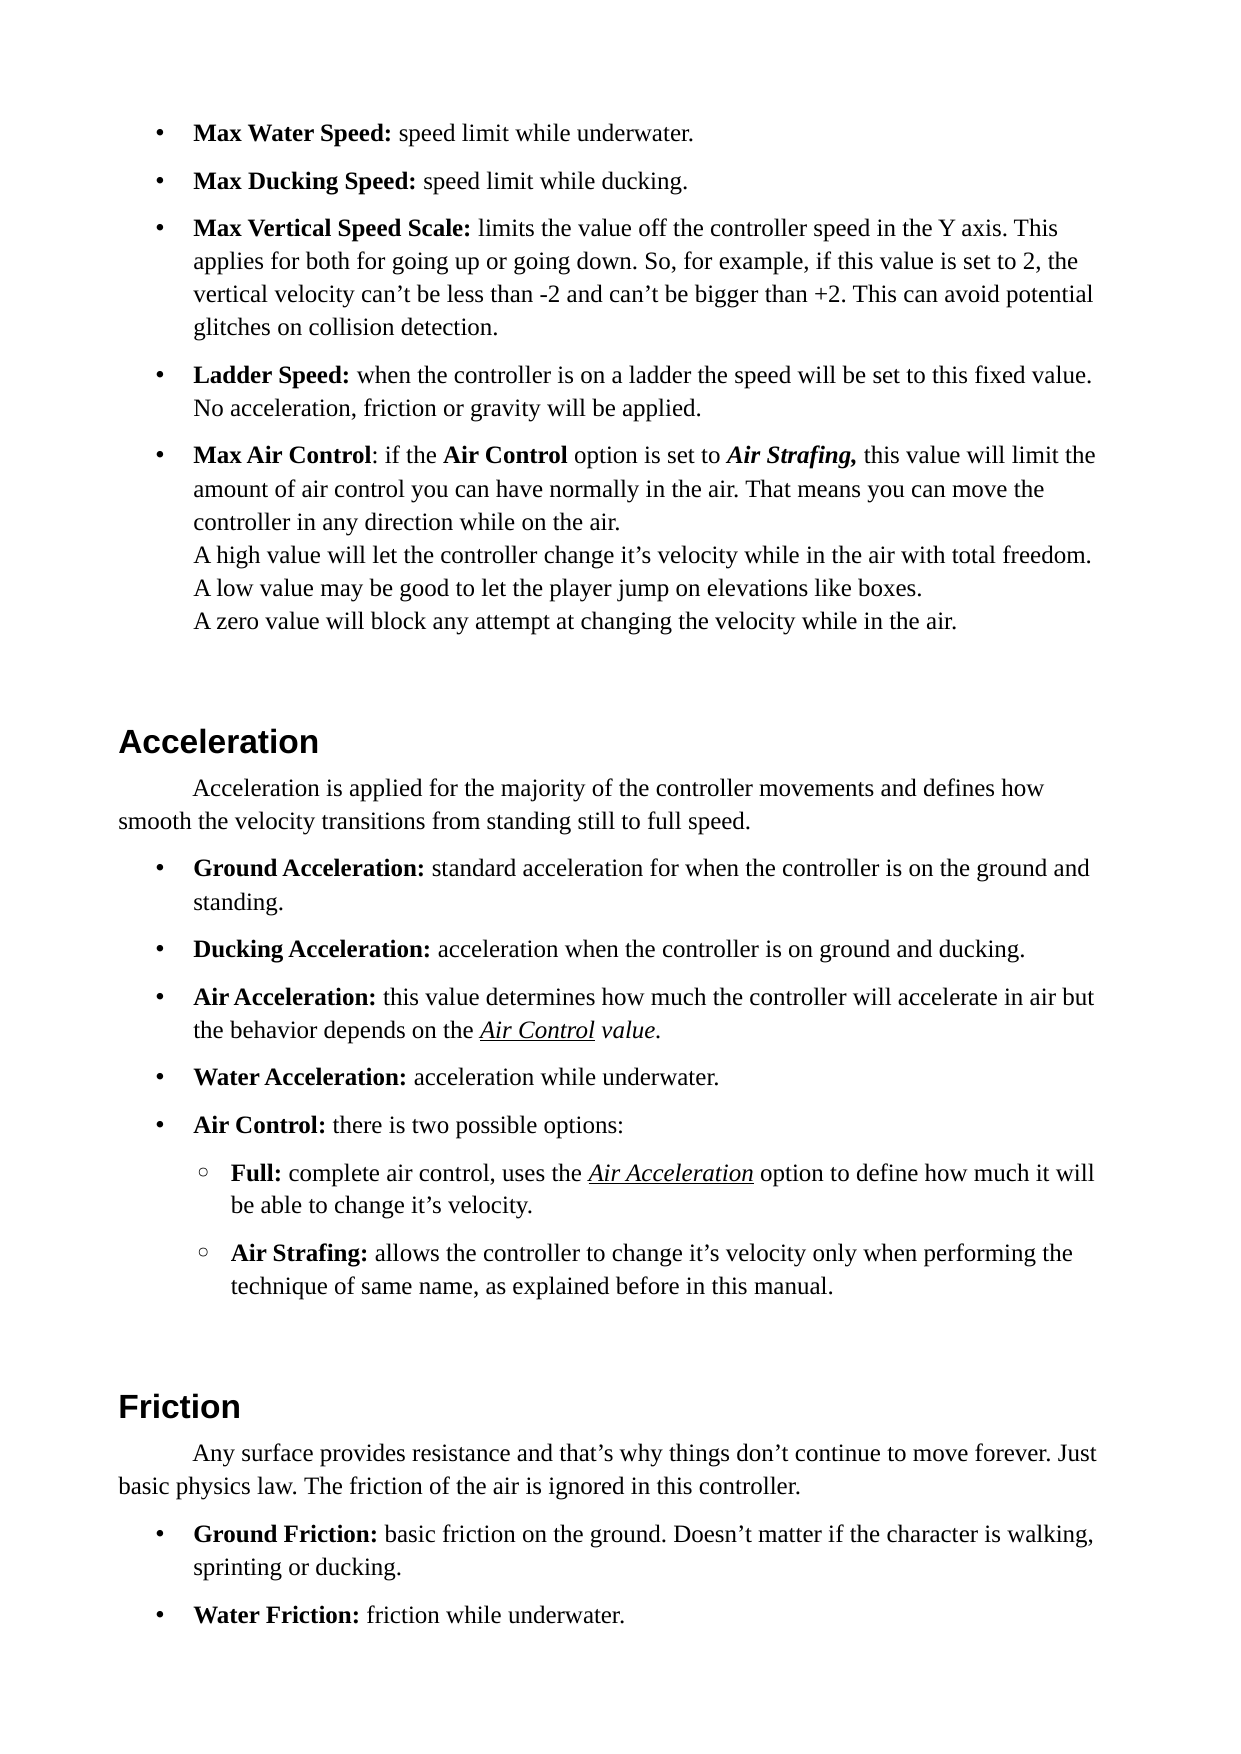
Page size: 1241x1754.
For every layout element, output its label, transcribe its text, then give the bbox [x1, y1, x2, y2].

list Air Strafing: allows the controller to change it’s velocity only when performing the technique of same name, as explained before in this manual. [193, 1238, 1122, 1300]
list Ground Acceleration: standard acceleration for when the controller is on the ground and standing. [156, 853, 1122, 915]
list Water Friction: friction while underwater. [156, 1600, 1122, 1628]
list Full: complete air control, uses the Air Acceleration option to define how much it will be able to change it’s velocity. [193, 1158, 1122, 1219]
list Air Acceleration: this value determines how much the controller will accelerate in air but the behavior depends on the Air Control value. [156, 982, 1122, 1043]
list Ducking Acceleration: acceleration when the controller is on ground and ducking. [156, 934, 1122, 963]
text Acceleration is applied for the majority of the controller movements and defines how smooth the velocity transitions from standing still to full speed. [118, 773, 1122, 835]
list Ground Friction: basic friction on the ground. Doesn’t matter if the character is walking, sprinting or ducking. [156, 1519, 1122, 1581]
subtitle Acceleration [118, 722, 1122, 760]
list Max Air Control: if the Air Control option is set to Air Strafing, this value will limit the amount of air control you can have normally in the air. That means you can move the controller in any direction while on the air. A high value will let the controller change it’s velocity while in the air with total freedom. A low value may be good to let the player jump on elevations like boxes. A zero value will block any attempt at changing the velocity while in the air. [156, 441, 1122, 634]
list Ladder Speed: when the controller is on a ladder the speed will be set to this fixed value. No acceleration, friction or gravity will be applied. [156, 360, 1122, 422]
list Max Ducking Speed: speed limit while ducking. [156, 166, 1122, 194]
list Water Acceleration: acceleration while underwater. [156, 1062, 1122, 1091]
text Any surface provides resistance and that’s why things don’t continue to move forever. Just basic physics law. The friction of the air is ignored in this controller. [118, 1438, 1122, 1500]
list Max Vertical Speed Scale: limits the value off the controller speed in the Y axis. This applies for both for going up or going down. So, for example, if this value is set to 2, the vertical velocity can’t be less than -2 and can’t be bigger than +2. This can avoid potential glitches on collision detection. [156, 213, 1122, 341]
subtitle Friction [118, 1387, 1122, 1426]
list Air Control: there is two possible options: [156, 1110, 1122, 1139]
list Max Water Speed: speed limit while underwater. [156, 118, 1122, 147]
